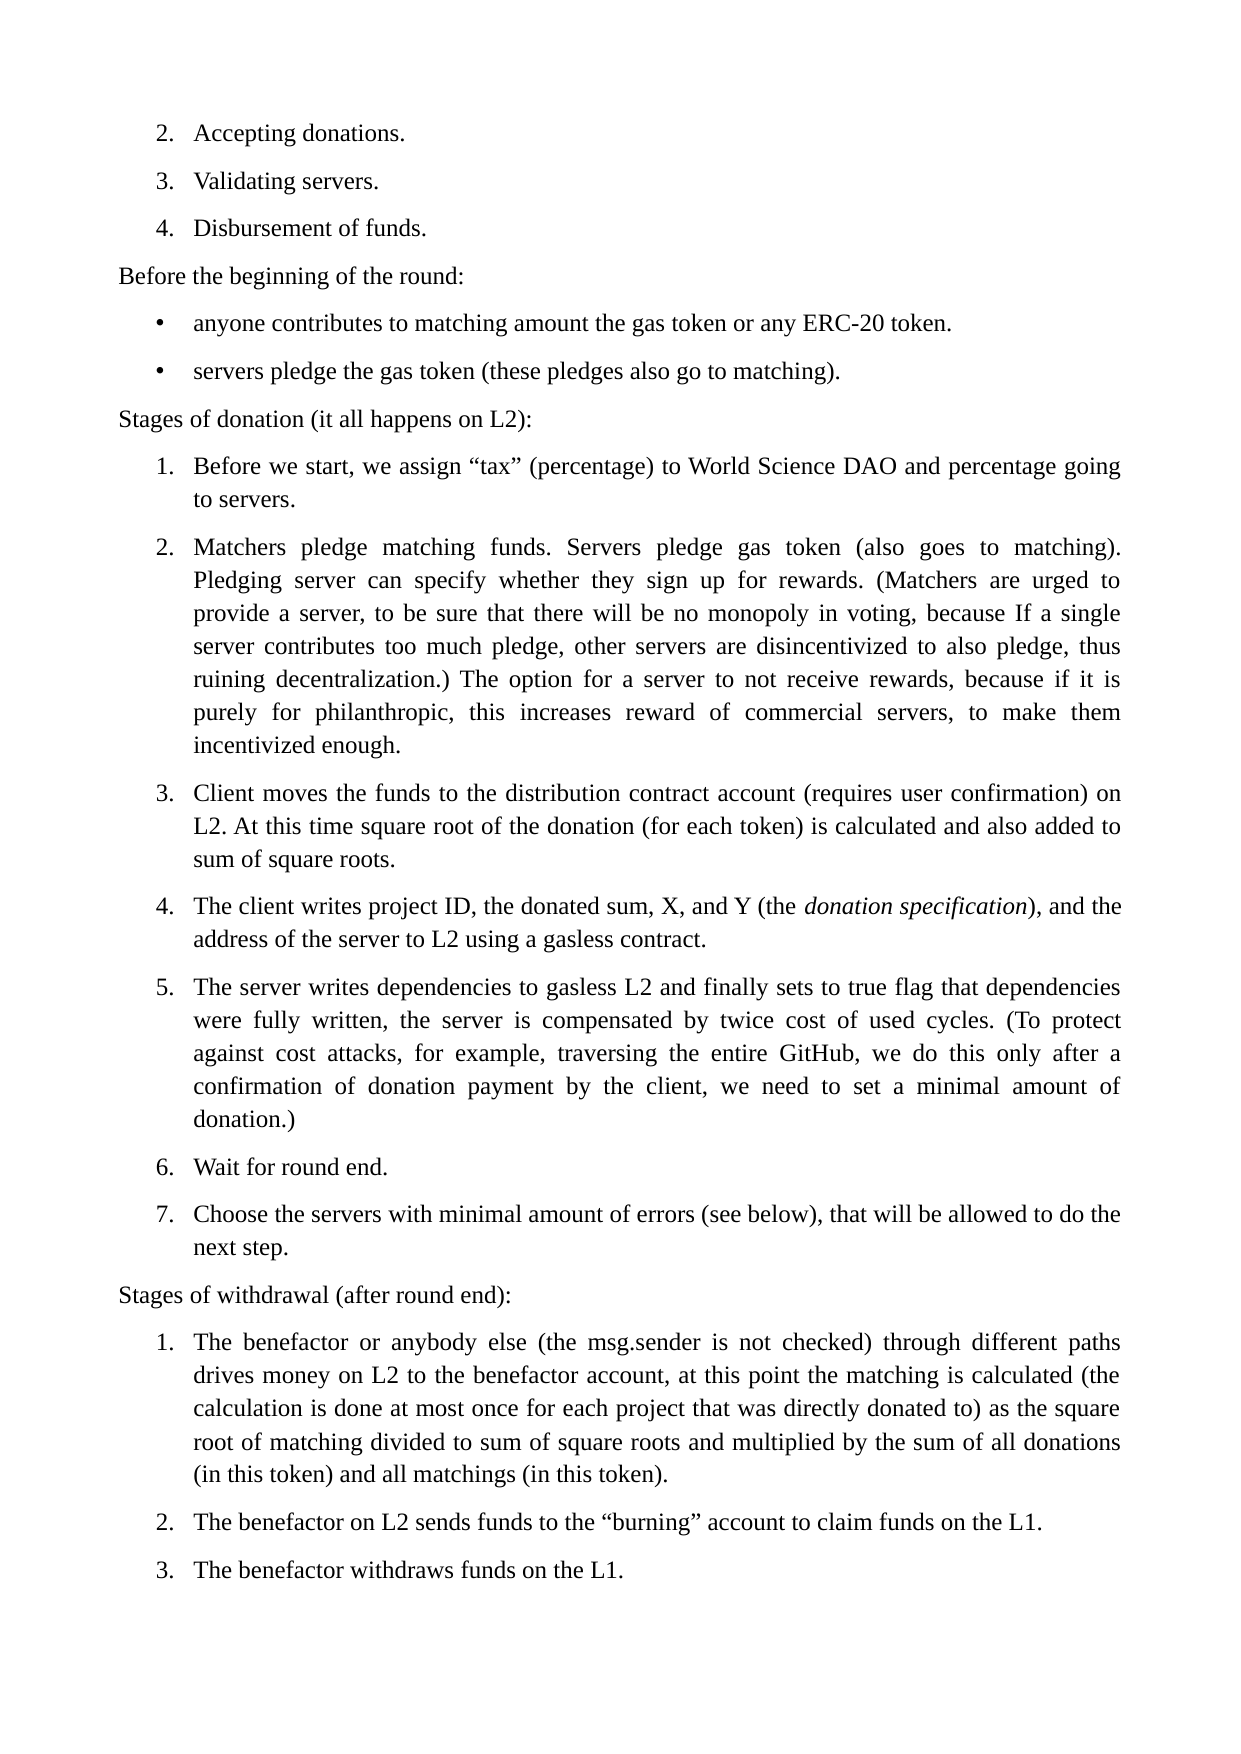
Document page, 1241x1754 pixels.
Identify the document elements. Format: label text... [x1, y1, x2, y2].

list servers pledge the gas token (these pledges also go to matching). [156, 356, 1122, 385]
text Before the beginning of the round: [118, 261, 1122, 290]
list The client writes project ID, the donated sum, X, and Y (the donation specification), and the address of the server to L2 using a gasless contract. [156, 891, 1122, 953]
list Validating servers. [156, 166, 1122, 194]
list Choose the servers with minimal amount of errors (see below), that will be allowed to do the next step. [156, 1199, 1122, 1261]
list The benefactor or anybody else (the msg.sender is not checked) through different paths drives money on L2 to the benefactor account, at this point the matching is calculated (the calculation is done at most once for each project that was directly donated to) as the square root of matching divided to sum of square roots and multiplied by the sum of all donations (in this token) and all matchings (in this token). [156, 1327, 1122, 1488]
text Stages of withdrawal (after round end): [118, 1280, 1122, 1309]
list Accepting donations. [156, 118, 1122, 147]
list Before we start, we assign “tax” (percentage) to World Science DAO and percentage going to servers. [156, 451, 1122, 513]
list Matchers pledge matching funds. Servers pledge gas token (also goes to matching). Pledging server can specify whether they sign up for rewards. (Matchers are urged to provide a server, to be sure that there will be no monopoly in voting, because If a single server contributes too much pledge, other servers are disincentivized to also pledge, thus ruining decentralization.) The option for a server to not receive rewards, because if it is purely for philanthropic, this increases reward of commercial servers, to make them incentivized enough. [156, 532, 1122, 759]
list anyone contributes to matching amount the gas token or any ERC-20 token. [156, 308, 1122, 337]
list The benefactor on L2 sends funds to the “burning” account to claim funds on the L1. [156, 1507, 1122, 1536]
list The benefactor withdraws funds on the L1. [156, 1555, 1122, 1583]
text Stages of donation (it all happens on L2): [118, 404, 1122, 432]
list Wait for round end. [156, 1152, 1122, 1180]
list The server writes dependencies to gasless L2 and finally sets to true flag that dependencies were fully written, the server is compensated by twice cost of used cycles. (To protect against cost attacks, for example, traversing the entire GitHub, we do this only after a confirmation of donation payment by the client, we need to set a minimal amount of donation.) [156, 972, 1122, 1133]
list Disbursement of funds. [156, 213, 1122, 242]
list Client moves the funds to the distribution contract account (requires user confirmation) on L2. At this time square root of the donation (for each token) is calculated and also added to sum of square roots. [156, 778, 1122, 872]
